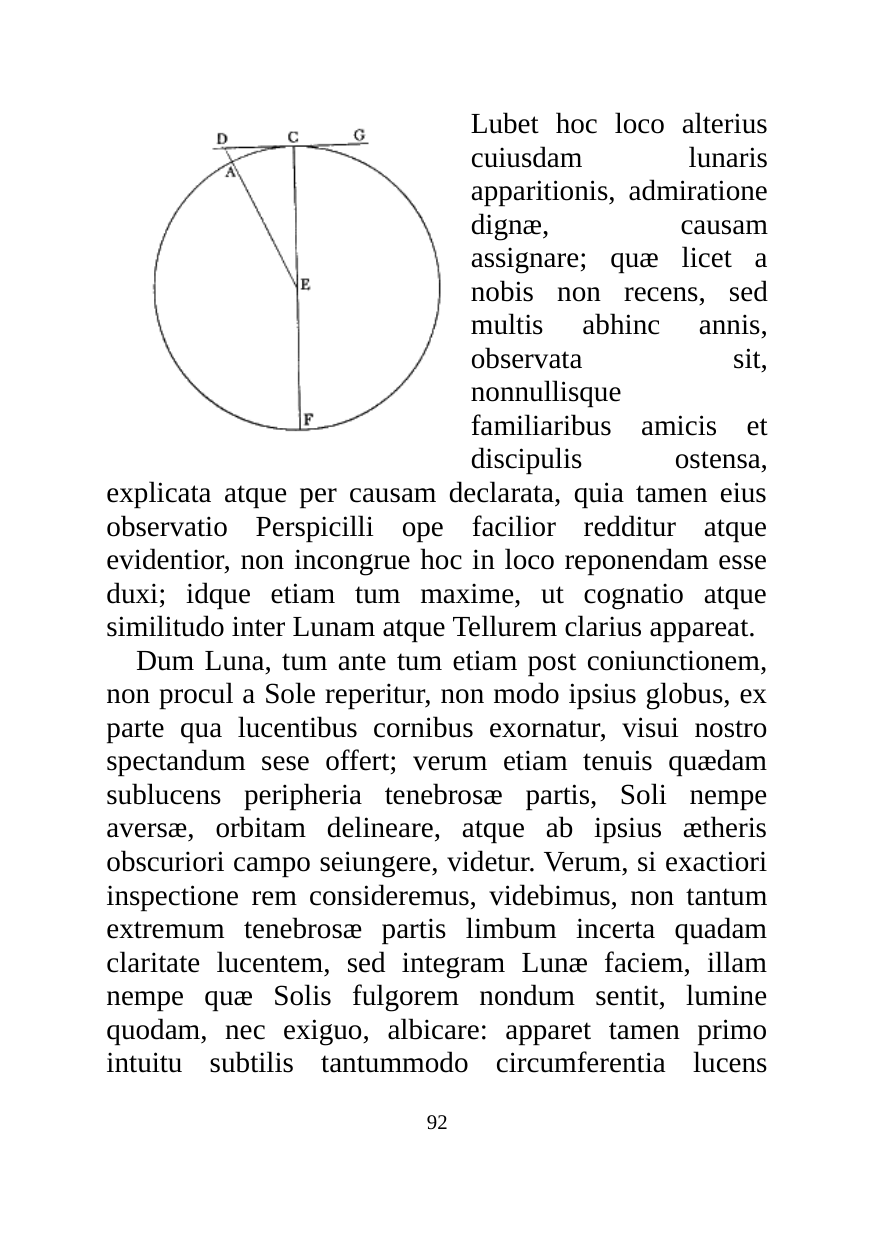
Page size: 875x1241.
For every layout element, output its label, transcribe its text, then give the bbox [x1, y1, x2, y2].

picture [124, 114, 471, 449]
text Dum Luna, tum ante tum etiam post coniunctionem, non procul a Sole reperitur, non modo ipsius globus, ex parte qua lucentibus cornibus exornatur, visui nostro spectandum sese offert; verum etiam tenuis quædam sublucens peripheria tenebrosæ partis, Soli nempe aversæ, orbitam delineare, atque ab ipsius ætheris obscuriori campo seiungere, videtur. Verum, si exactiori inspectione rem consideremus, videbimus, non tantum extremum tenebrosæ partis limbum incerta quadam claritate lucentem, sed integram Lunæ faciem, illam nempe quæ Solis fulgorem nondum sentit, lumine quodam, nec exiguo, albicare: apparet tamen primo intuitu subtilis tantummodo circumferentia lucens [106, 643, 768, 1079]
text Lubet hoc loco alterius cuiusdam lunaris apparitionis, admiratione dignæ, causam assignare; quæ licet a nobis non recens, sed multis abhinc annis, observata sit, nonnullisque familiaribus amicis et discipulis ostensa, explicata atque per causam declarata, quia tamen eius observatio Perspicilli ope facilior redditur atque evidentior, non incongrue hoc in loco reponendam esse duxi; idque etiam tum maxime, ut cognatio atque similitudo inter Lunam atque Tellurem clarius appareat. [106, 106, 768, 643]
